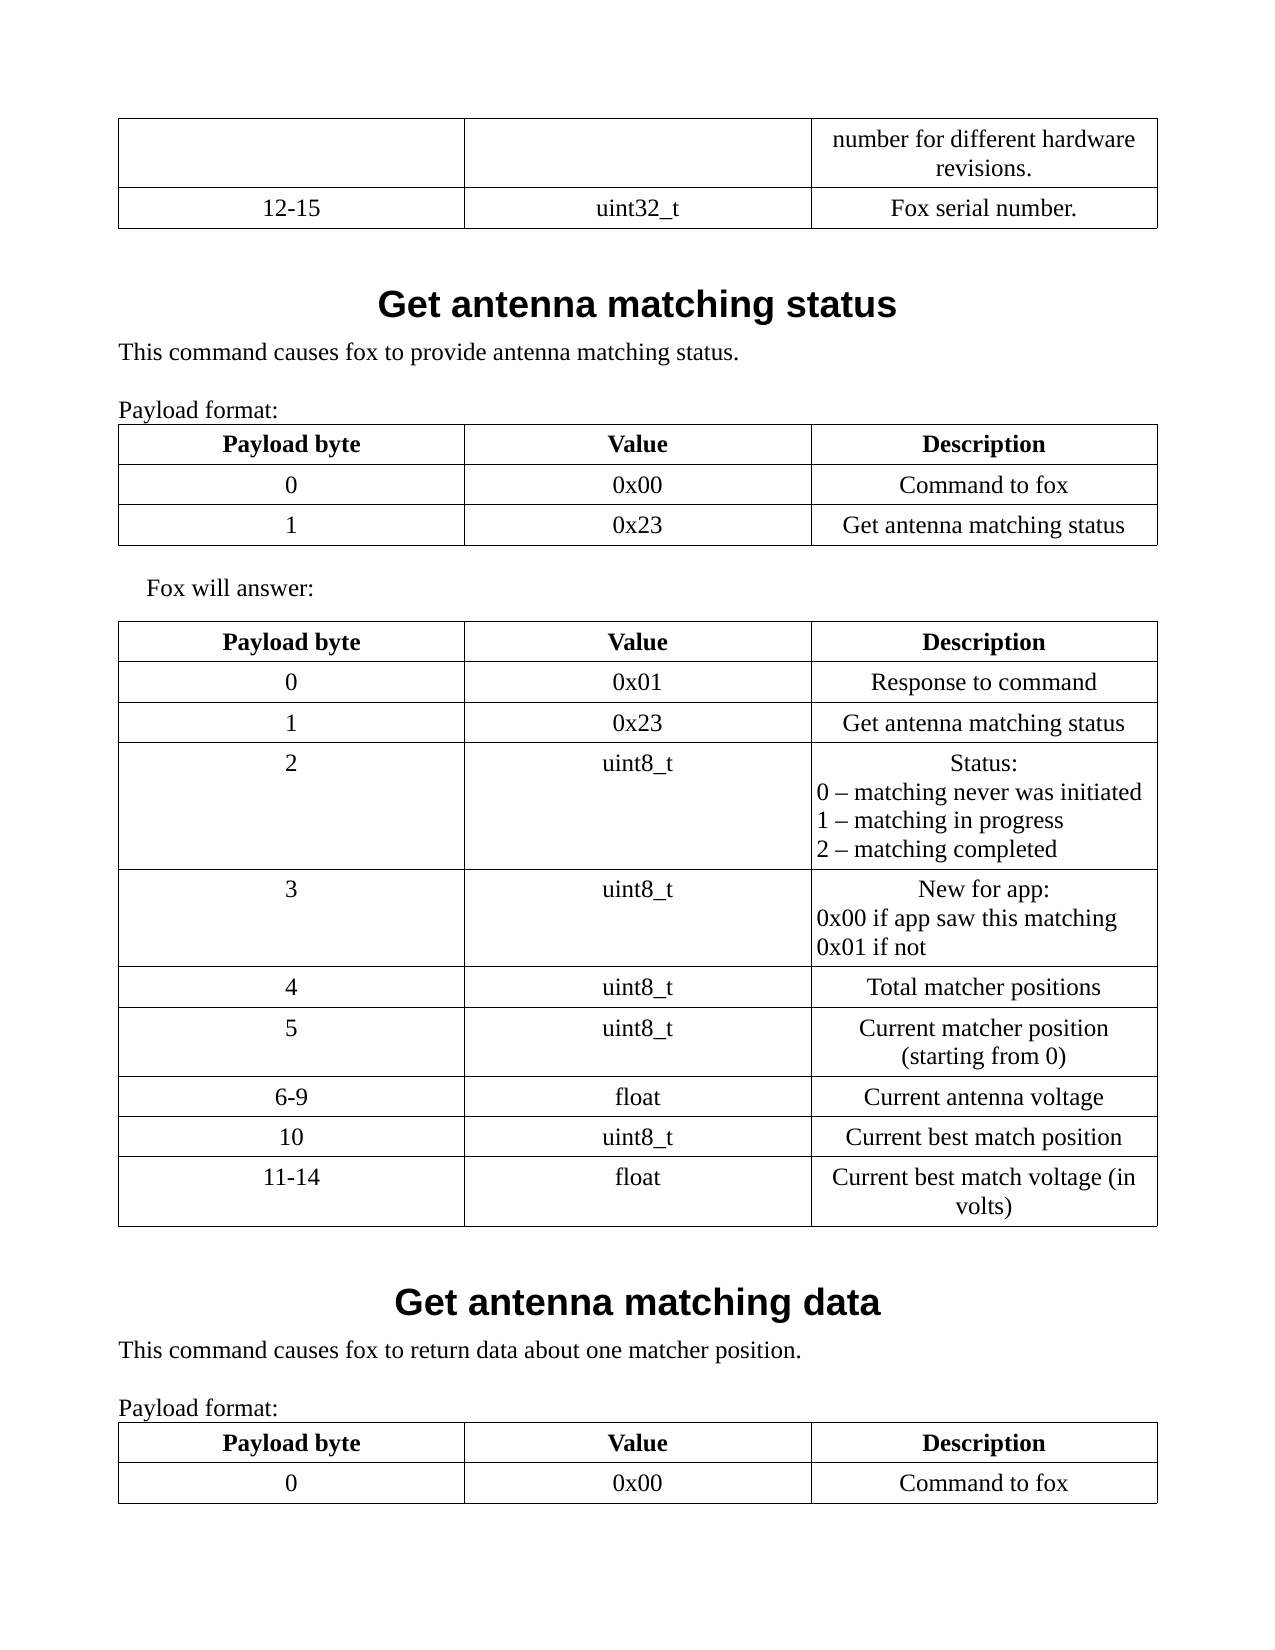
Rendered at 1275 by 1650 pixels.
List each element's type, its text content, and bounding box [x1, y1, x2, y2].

table_header Payload byte [119, 622, 464, 661]
text Fox will answer: [118, 573, 1157, 602]
table_header Value [465, 622, 811, 661]
table_header Payload byte [119, 425, 464, 464]
table_header Description [812, 1423, 1157, 1462]
table_cell 12-15 [119, 188, 464, 227]
table_cell 10 [119, 1117, 464, 1156]
table_cell Get antenna matching status [812, 703, 1157, 742]
table_cell uint32_t [465, 188, 811, 227]
table_cell 0 [119, 1463, 464, 1502]
subtitle Get antenna matching data [118, 1279, 1157, 1323]
table_cell [465, 119, 811, 187]
table_cell Response to command [812, 662, 1157, 702]
table_cell number for different hardware revisions. [812, 119, 1157, 187]
table_cell 2 [119, 743, 464, 869]
table_header Value [465, 1423, 811, 1462]
table_cell uint8_t [465, 967, 811, 1007]
text This command causes fox to provide antenna matching status. [118, 337, 1157, 366]
table_cell float [465, 1157, 811, 1226]
text Payload format: [118, 395, 1157, 424]
table_cell 0 [119, 465, 464, 504]
table_cell uint8_t [465, 1117, 811, 1156]
table_cell Fox serial number. [812, 188, 1157, 227]
table_cell 0x01 [465, 662, 811, 702]
table_cell Get antenna matching status [812, 505, 1157, 545]
table_cell 1 [119, 703, 464, 742]
table_cell New for app: 0x00 if app saw this matching 0x01 if not [812, 870, 1157, 966]
table_cell Current antenna voltage [812, 1077, 1157, 1116]
table_cell Total matcher positions [812, 967, 1157, 1007]
table_cell 11-14 [119, 1157, 464, 1226]
table_cell 0x00 [465, 465, 811, 504]
table_header Payload byte [119, 1423, 464, 1462]
table_cell float [465, 1077, 811, 1116]
text Payload format: [118, 1393, 1157, 1422]
table_cell 3 [119, 870, 464, 966]
table_cell Current matcher position (starting from 0) [812, 1008, 1157, 1076]
table_cell uint8_t [465, 1008, 811, 1076]
table_cell 6-9 [119, 1077, 464, 1116]
table_cell 1 [119, 505, 464, 545]
text This command causes fox to return data about one matcher position. [118, 1336, 1157, 1364]
table_cell 0 [119, 662, 464, 702]
table_cell Command to fox [812, 1463, 1157, 1502]
table_cell Status: 0 – matching never was initiated 1 – matching in progress 2 – matching completed [812, 743, 1157, 869]
subtitle Get antenna matching status [118, 281, 1157, 325]
table_cell [119, 119, 464, 187]
table_cell 0x23 [465, 505, 811, 545]
table_cell Current best match position [812, 1117, 1157, 1156]
table_cell 4 [119, 967, 464, 1007]
table_cell 5 [119, 1008, 464, 1076]
table_cell Current best match voltage (in volts) [812, 1157, 1157, 1226]
table_header Description [812, 622, 1157, 661]
table_header Description [812, 425, 1157, 464]
table_cell 0x00 [465, 1463, 811, 1502]
table_header Value [465, 425, 811, 464]
table_cell uint8_t [465, 870, 811, 966]
table_cell Command to fox [812, 465, 1157, 504]
table_cell 0x23 [465, 703, 811, 742]
table_cell uint8_t [465, 743, 811, 869]
